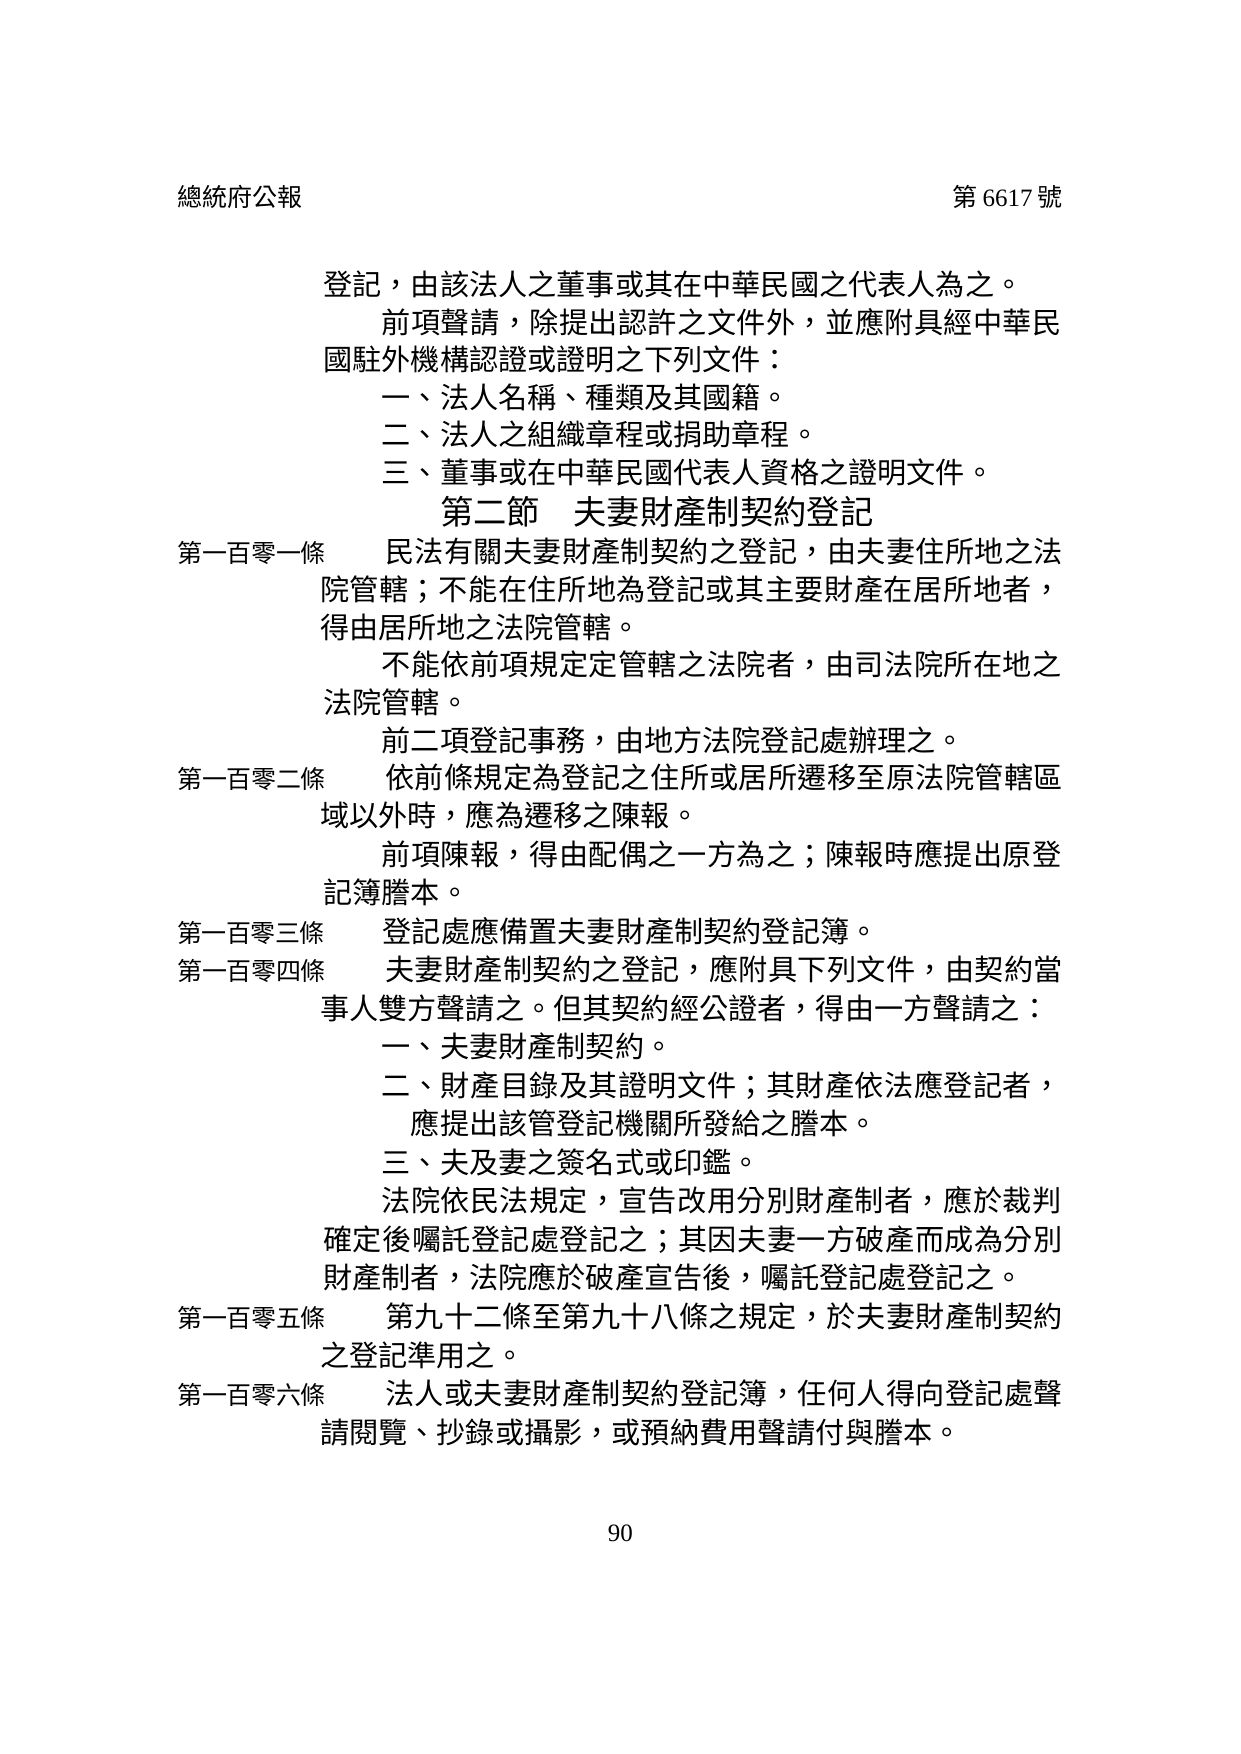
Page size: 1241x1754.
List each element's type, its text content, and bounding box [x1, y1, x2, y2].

text 一、夫妻財產制契約。 [381, 1027, 1063, 1065]
text 二、財產目錄及其證明文件；其財產依法應登記者，應提出該管登記機關所發給之謄本。 [381, 1065, 1063, 1142]
text 第一百零二條 依前條規定為登記之住所或居所遷移至原法院管轄區域以外時，應為遷移之陳報。 [177, 759, 1063, 834]
text 第二節 夫妻財產制契約登記 [440, 491, 1063, 532]
text 前項陳報，得由配偶之一方為之；陳報時應提出原登記簿謄本。 [323, 834, 1063, 911]
text 前二項登記事務，由地方法院登記處辦理之。 [323, 721, 1063, 759]
text 三、董事或在中華民國代表人資格之證明文件。 [381, 453, 1063, 491]
text 第一百零三條 登記處應備置夫妻財產制契約登記簿。 [177, 911, 1063, 950]
text 二、法人之組織章程或捐助章程。 [381, 416, 1063, 453]
text 一、法人名稱、種類及其國籍。 [381, 378, 1063, 416]
text 不能依前項規定定管轄之法院者，由司法院所在地之法院管轄。 [323, 646, 1063, 721]
text 第一百零五條 第九十二條至第九十八條之規定，於夫妻財產制契約之登記準用之。 [177, 1297, 1063, 1374]
text 第一百零一條 民法有關夫妻財產制契約之登記，由夫妻住所地之法院管轄；不能在住所地為登記或其主要財產在居所地者，得由居所地之法院管轄。 [177, 532, 1063, 646]
text 前項聲請，除提出認許之文件外，並應附具經中華民國駐外機構認證或證明之下列文件： [323, 303, 1063, 378]
text 三、夫及妻之簽名式或印鑑。 [381, 1142, 1063, 1181]
text 第一百零六條 法人或夫妻財產制契約登記簿，任何人得向登記處聲請閱覽、抄錄或攝影，或預納費用聲請付與謄本。 [177, 1374, 1063, 1451]
text 法院依民法規定，宣告改用分別財產制者，應於裁判確定後囑託登記處登記之；其因夫妻一方破產而成為分別財產制者，法院應於破產宣告後，囑託登記處登記之。 [323, 1181, 1063, 1297]
text 登記，由該法人之董事或其在中華民國之代表人為之。 [323, 266, 1063, 303]
text 第一百零四條 夫妻財產制契約之登記，應附具下列文件，由契約當事人雙方聲請之。但其契約經公證者，得由一方聲請之： [177, 950, 1063, 1027]
